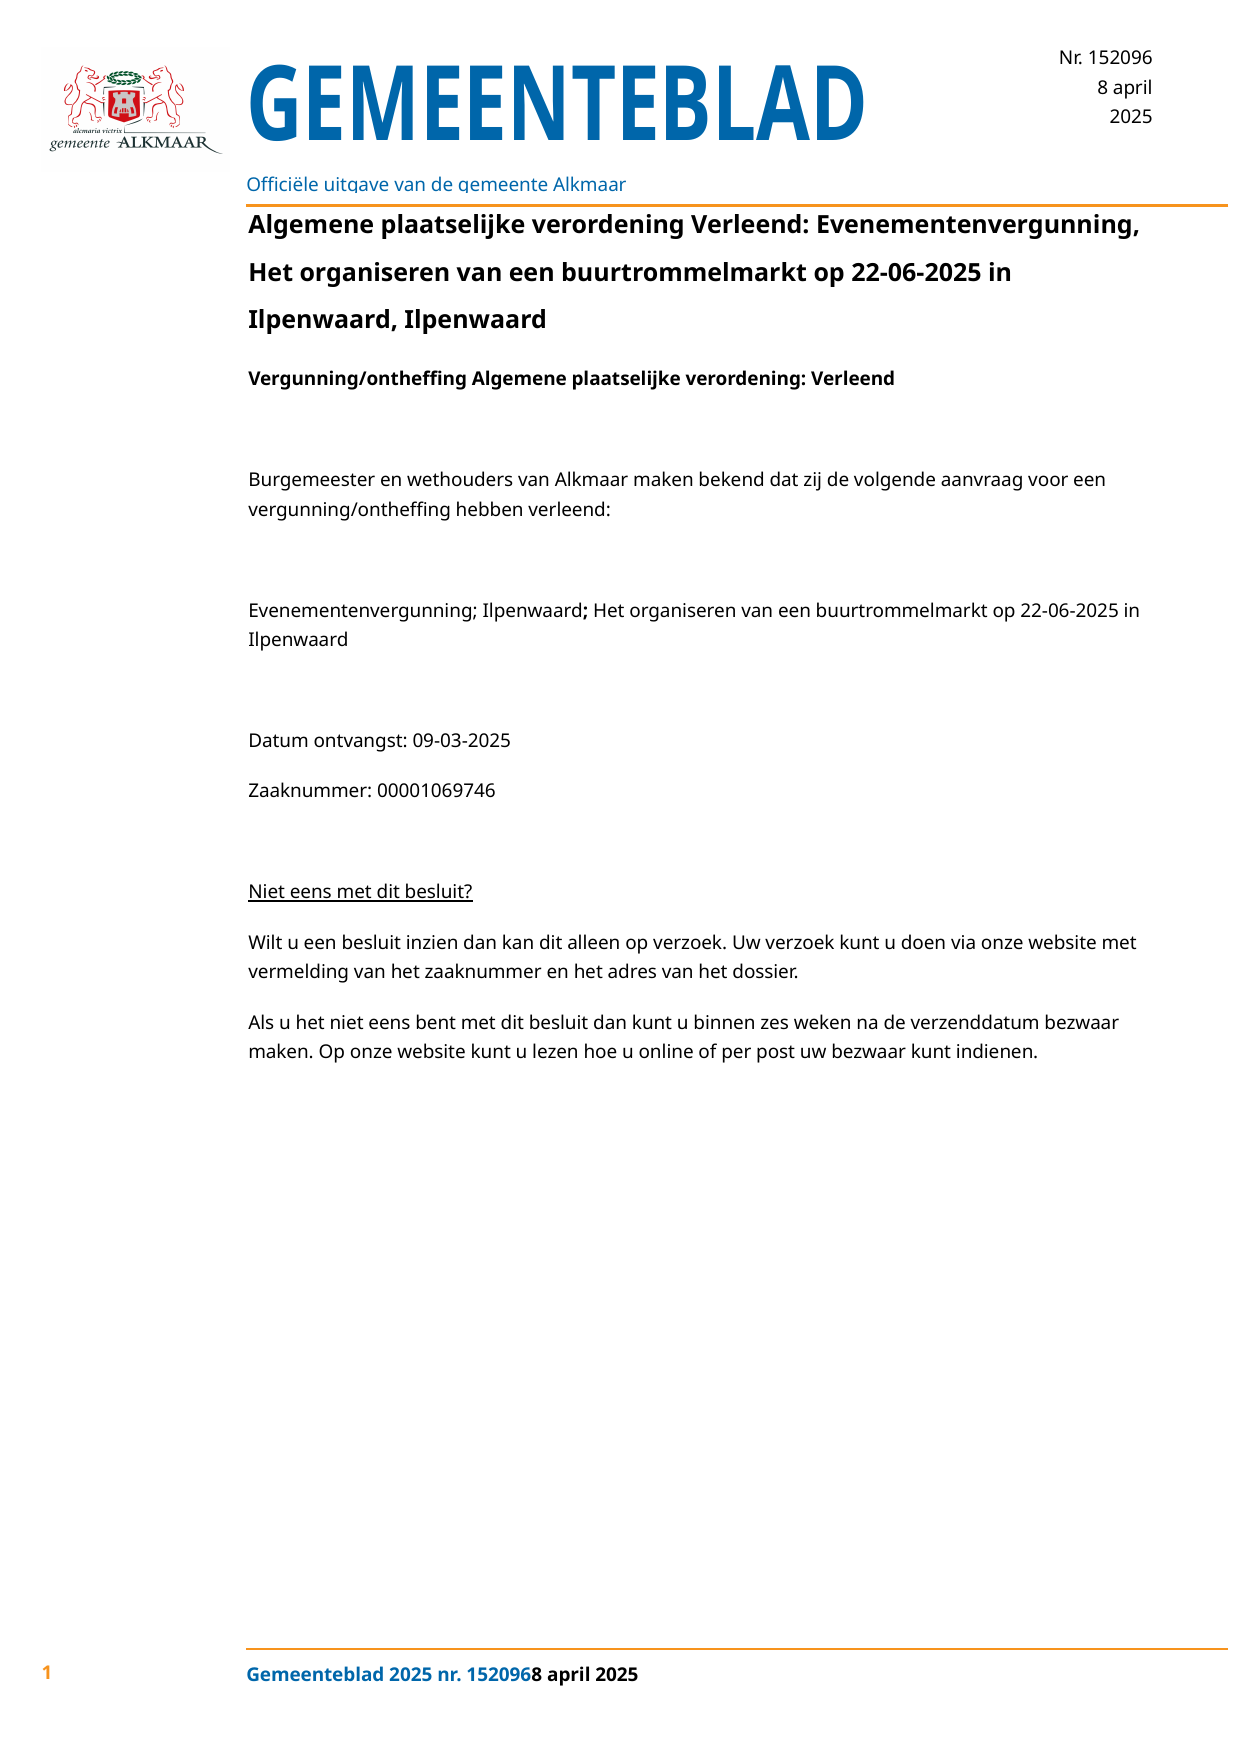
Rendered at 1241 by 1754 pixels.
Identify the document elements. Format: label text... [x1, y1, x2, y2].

text Vergunning/ontheffing Algemene plaatselijke verordening: Verleend [248, 366, 1152, 391]
text Niet eens met dit besluit? [248, 878, 1152, 904]
text Zaaknummer: 00001069746 [248, 778, 1152, 803]
picture [41, 47, 231, 172]
text Algemene plaatselijke verordening Verleend: Evenementenvergunning, Het organiseren van een buurtrommelmarkt op 22-06-2025 in Ilpenwaard, Ilpenwaard [248, 207, 1152, 336]
text Als u het niet eens bent met dit besluit dan kunt u binnen zes weken na de verzenddatum bezwaar maken. Op onze website kunt u lezen hoe u online of per post uw bezwaar kunt indienen. [248, 1009, 1152, 1064]
text Burgemeester en wethouders van Alkmaar maken bekend dat zij de volgende aanvraag voor een vergunning/ontheffing hebben verleend: [248, 466, 1152, 522]
text Evenementenvergunning; Ilpenwaard; Het organiseren van een buurtrommelmarkt op 22-06-2025 in Ilpenwaard [248, 597, 1152, 652]
text Datum ontvangst: 09-03-2025 [248, 727, 1152, 753]
text Wilt u een besluit inzien dan kan dit alleen op verzoek. Uw verzoek kunt u doen via onze website met vermelding van het zaaknummer en het adres van het dossier. [248, 929, 1152, 984]
